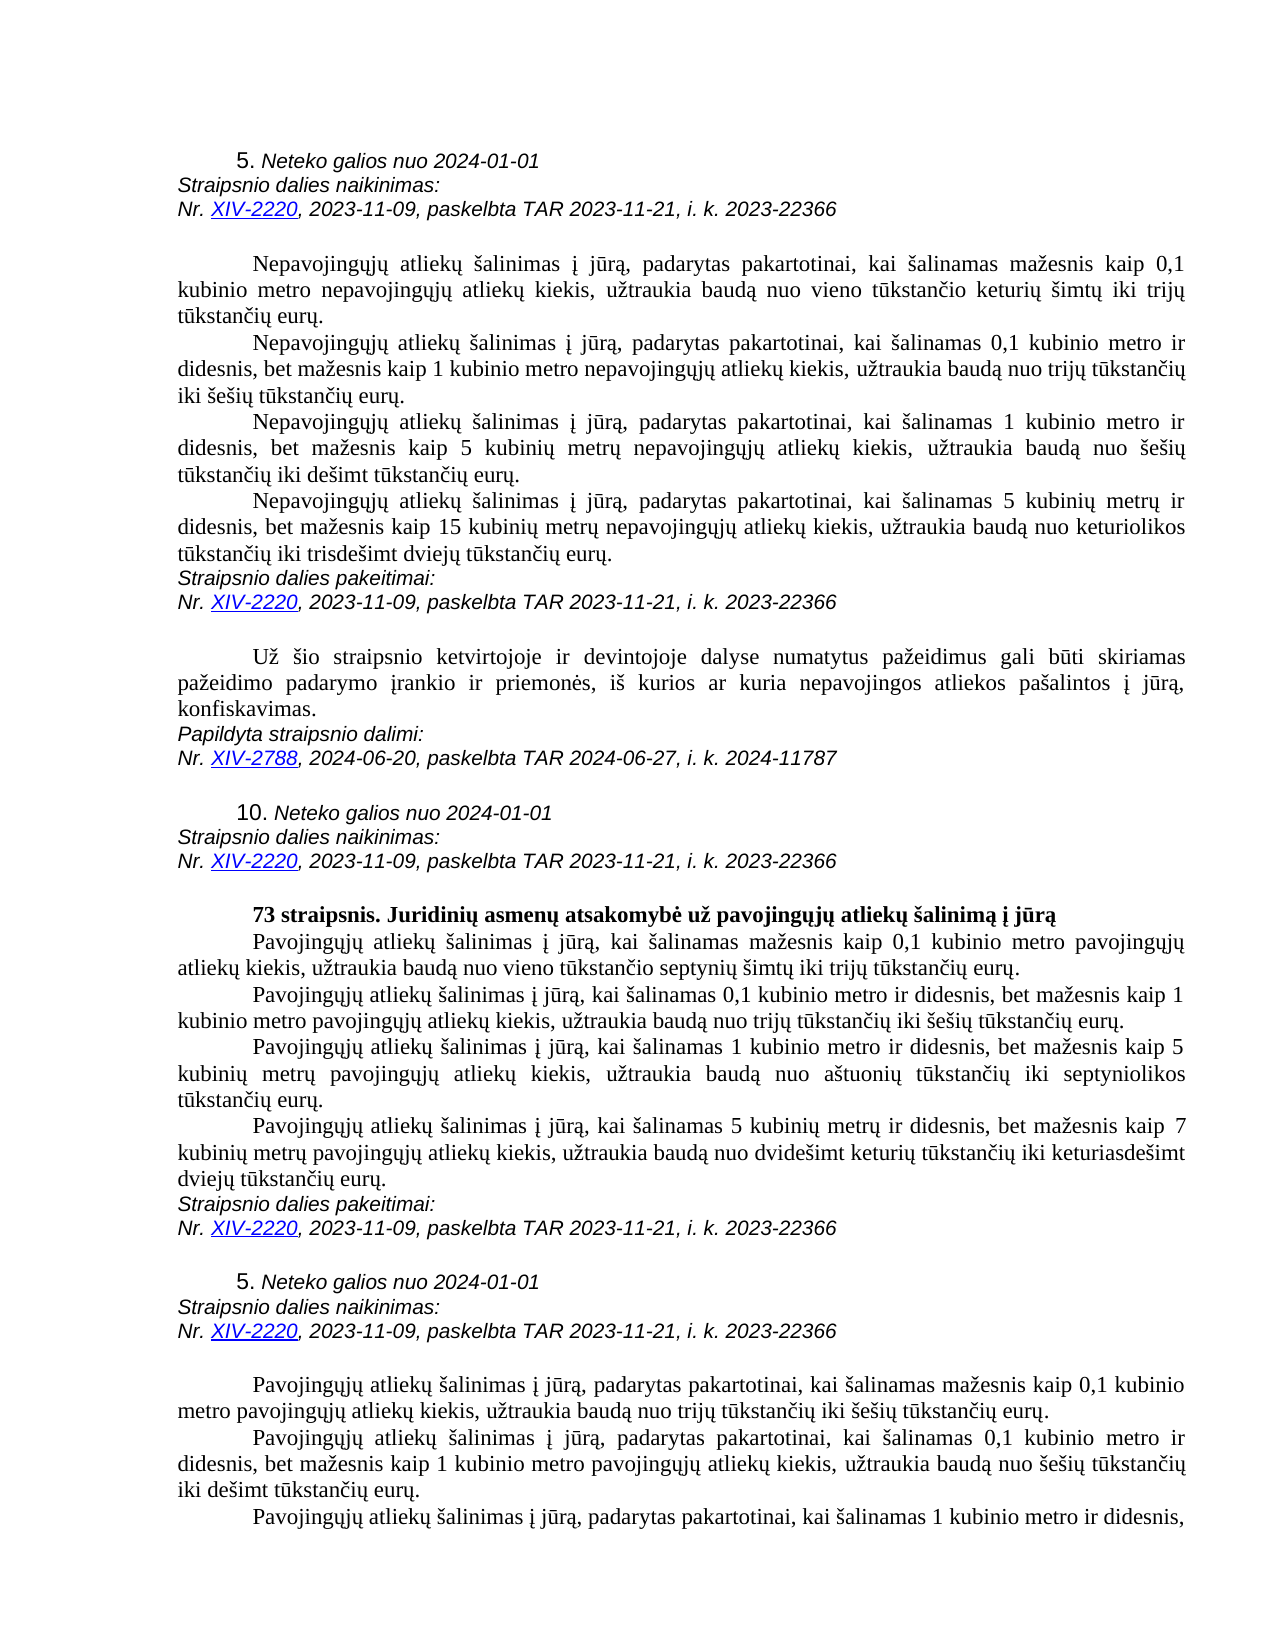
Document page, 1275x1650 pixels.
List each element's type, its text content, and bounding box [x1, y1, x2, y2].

text Papildyta straipsnio dalimi: [177, 722, 1186, 746]
text Straipsnio dalies pakeitimai: [177, 566, 1186, 590]
text Pavojingųjų atliekų šalinimas į jūrą, kai šalinamas 0,1 kubinio metro ir didesnis, bet mažesnis kaip 1 kubinio metro pavojingųjų atliekų kiekis, užtraukia baudą nuo trijų tūkstančių iki šešių tūkstančių eurų. [177, 981, 1186, 1033]
text 10. Neteko galios nuo 2024-01-01 [177, 798, 1186, 825]
text Straipsnio dalies naikinimas: [177, 825, 1186, 849]
text Pavojingųjų atliekų šalinimas į jūrą, kai šalinamas 5 kubinių metrų ir didesnis, bet mažesnis kaip 7 kubinių metrų pavojingųjų atliekų kiekis, užtraukia baudą nuo dvidešimt keturių tūkstančių iki keturiasdešimt dviejų tūkstančių eurų. [177, 1112, 1186, 1191]
text Pavojingųjų atliekų šalinimas į jūrą, padarytas pakartotinai, kai šalinamas 0,1 kubinio metro ir didesnis, bet mažesnis kaip 1 kubinio metro pavojingųjų atliekų kiekis, užtraukia baudą nuo šešių tūkstančių iki dešimt tūkstančių eurų. [177, 1424, 1186, 1503]
text Pavojingųjų atliekų šalinimas į jūrą, kai šalinamas mažesnis kaip 0,1 kubinio metro pavojingųjų atliekų kiekis, užtraukia baudą nuo vieno tūkstančio septynių šimtų iki trijų tūkstančių eurų. [177, 928, 1186, 981]
text Straipsnio dalies naikinimas: [177, 173, 1186, 197]
text Pavojingųjų atliekų šalinimas į jūrą, kai šalinamas 1 kubinio metro ir didesnis, bet mažesnis kaip 5 kubinių metrų pavojingųjų atliekų kiekis, užtraukia baudą nuo aštuonių tūkstančių iki septyniolikos tūkstančių eurų. [177, 1033, 1186, 1112]
text Nr. XIV-2220, 2023-11-09, paskelbta TAR 2023-11-21, i. k. 2023-22366 [177, 1215, 1186, 1239]
text Nr. XIV-2220, 2023-11-09, paskelbta TAR 2023-11-21, i. k. 2023-22366 [177, 849, 1186, 873]
text Pavojingųjų atliekų šalinimas į jūrą, padarytas pakartotinai, kai šalinamas mažesnis kaip 0,1 kubinio metro pavojingųjų atliekų kiekis, užtraukia baudą nuo trijų tūkstančių iki šešių tūkstančių eurų. [177, 1371, 1186, 1424]
text 5. Neteko galios nuo 2024-01-01 [177, 1268, 1186, 1294]
text Nepavojingųjų atliekų šalinimas į jūrą, padarytas pakartotinai, kai šalinamas 1 kubinio metro ir didesnis, bet mažesnis kaip 5 kubinių metrų nepavojingųjų atliekų kiekis, užtraukia baudą nuo šešių tūkstančių iki dešimt tūkstančių eurų. [177, 408, 1186, 487]
text 5. Neteko galios nuo 2024-01-01 [177, 147, 1186, 173]
text Nepavojingųjų atliekų šalinimas į jūrą, padarytas pakartotinai, kai šalinamas 5 kubinių metrų ir didesnis, bet mažesnis kaip 15 kubinių metrų nepavojingųjų atliekų kiekis, užtraukia baudą nuo keturiolikos tūkstančių iki trisdešimt dviejų tūkstančių eurų. [177, 487, 1186, 566]
text Nr. XIV-2220, 2023-11-09, paskelbta TAR 2023-11-21, i. k. 2023-22366 [177, 197, 1186, 221]
text Nr. XIV-2220, 2023-11-09, paskelbta TAR 2023-11-21, i. k. 2023-22366 [177, 590, 1186, 614]
text Pavojingųjų atliekų šalinimas į jūrą, padarytas pakartotinai, kai šalinamas 1 kubinio metro ir didesnis, [177, 1503, 1186, 1529]
text Nr. XIV-2220, 2023-11-09, paskelbta TAR 2023-11-21, i. k. 2023-22366 [177, 1318, 1186, 1342]
text Nr. XIV-2788, 2024-06-20, paskelbta TAR 2024-06-27, i. k. 2024-11787 [177, 746, 1186, 770]
text Už šio straipsnio ketvirtojoje ir devintojoje dalyse numatytus pažeidimus gali būti skiriamas pažeidimo padarymo įrankio ir priemonės, iš kurios ar kuria nepavojingos atliekos pašalintos į jūrą, konfiskavimas. [177, 643, 1186, 722]
text Nepavojingųjų atliekų šalinimas į jūrą, padarytas pakartotinai, kai šalinamas mažesnis kaip 0,1 kubinio metro nepavojingųjų atliekų kiekis, užtraukia baudą nuo vieno tūkstančio keturių šimtų iki trijų tūkstančių eurų. [177, 250, 1186, 329]
text 73 straipsnis. Juridinių asmenų atsakomybė už pavojingųjų atliekų šalinimą į jūrą [177, 902, 1186, 928]
text Straipsnio dalies pakeitimai: [177, 1191, 1186, 1215]
text Straipsnio dalies naikinimas: [177, 1294, 1186, 1318]
text Nepavojingųjų atliekų šalinimas į jūrą, padarytas pakartotinai, kai šalinamas 0,1 kubinio metro ir didesnis, bet mažesnis kaip 1 kubinio metro nepavojingųjų atliekų kiekis, užtraukia baudą nuo trijų tūkstančių iki šešių tūkstančių eurų. [177, 329, 1186, 408]
